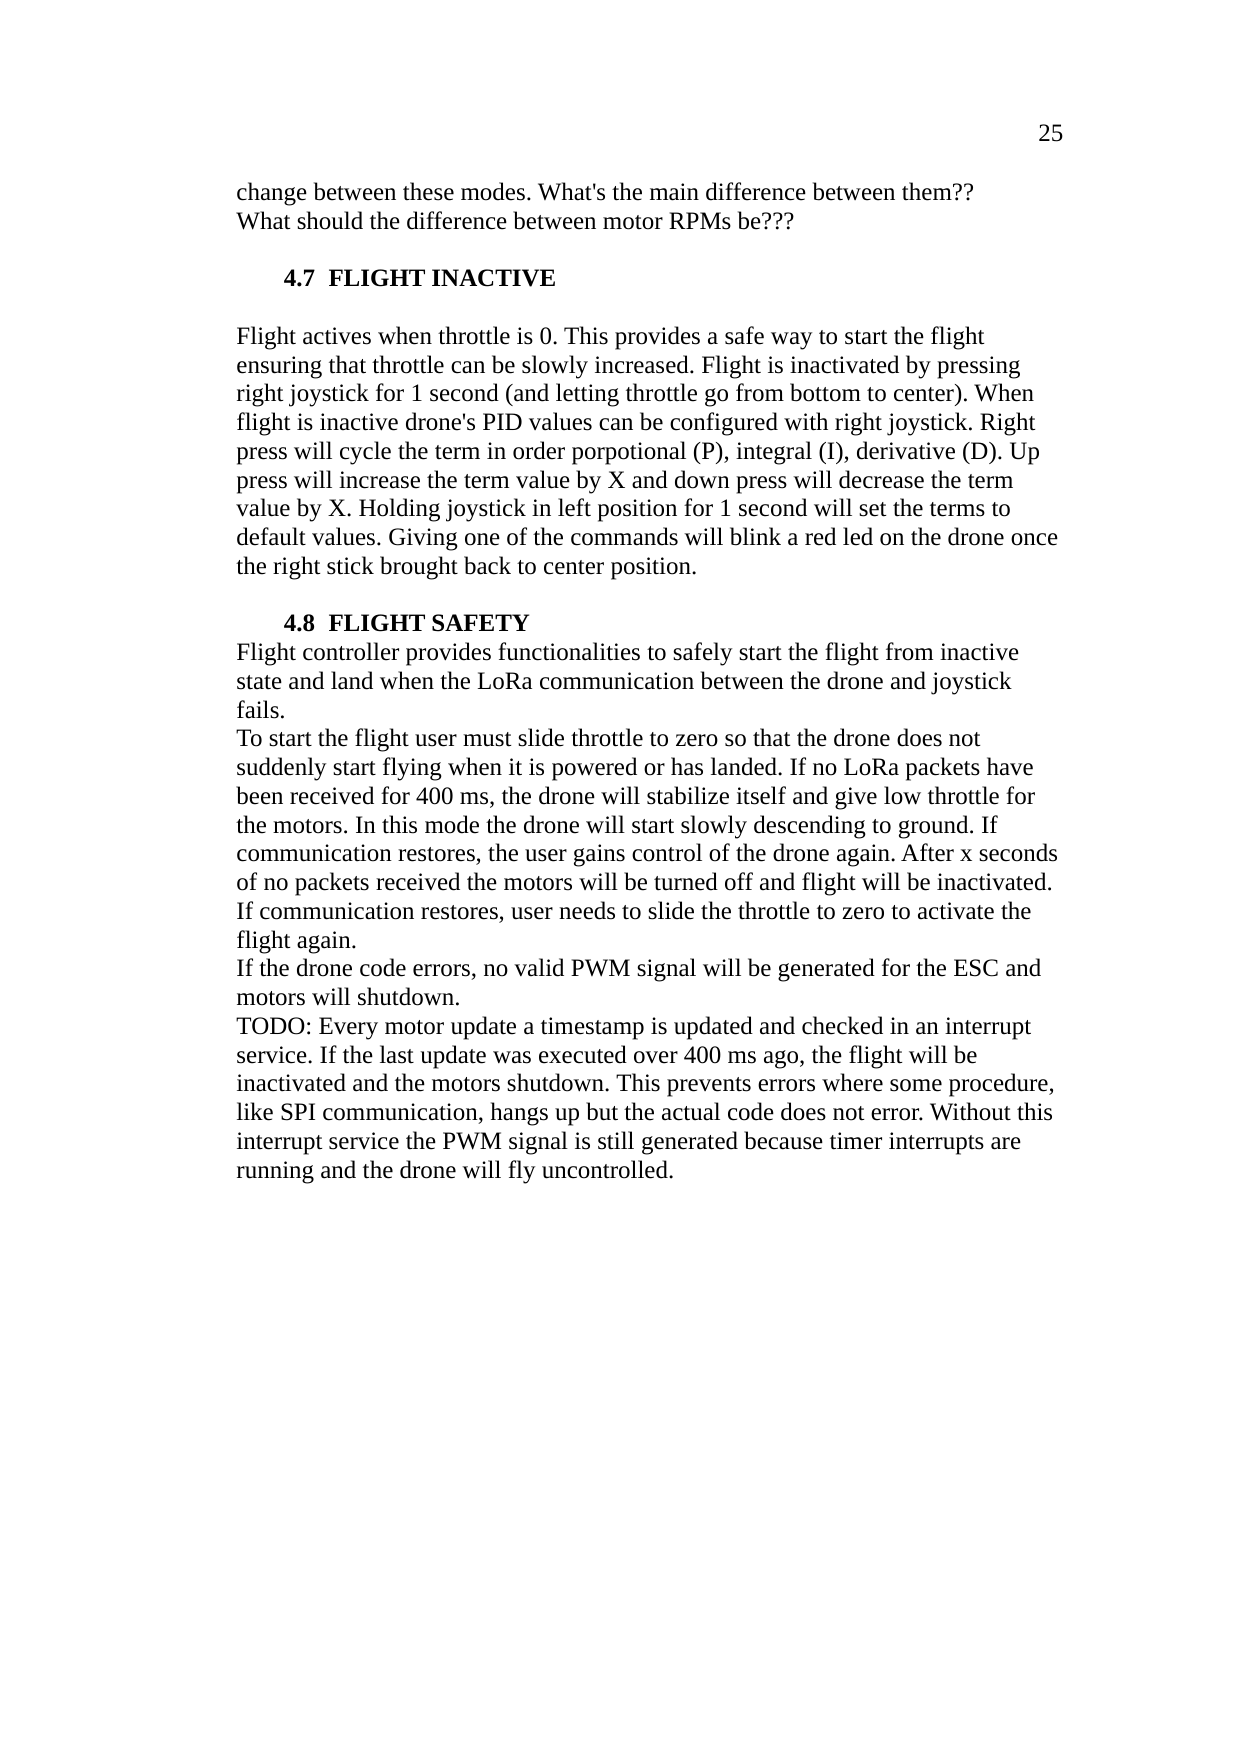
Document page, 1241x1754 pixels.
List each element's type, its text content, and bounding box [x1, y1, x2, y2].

subtitle Flight Safety [283, 608, 1063, 637]
text change between these modes. What's the main difference between them?? [236, 177, 1063, 206]
text Flight actives when throttle is 0. This provides a safe way to start the flight ensuring that throttle can be slowly increased. Flight is inactivated by pressing right joystick for 1 second (and letting throttle go from bottom to center). When flight is inactive drone's PID values can be configured with right joystick. Right press will cycle the term in order porpotional (P), integral (I), derivative (D). Up press will increase the term value by X and down press will decrease the term value by X. Holding joystick in left position for 1 second will set the terms to default values. Giving one of the commands will blink a red led on the drone once the right stick brought back to center position. [236, 321, 1063, 580]
text If the drone code errors, no valid PWM signal will be generated for the ESC and motors will shutdown. [236, 953, 1063, 1011]
subtitle Flight inactive [283, 263, 1063, 292]
text What should the difference between motor RPMs be??? [236, 206, 1063, 235]
text To start the flight user must slide throttle to zero so that the drone does not suddenly start flying when it is powered or has landed. If no LoRa packets have been received for 400 ms, the drone will stabilize itself and give low throttle for the motors. In this mode the drone will start slowly descending to ground. If communication restores, the user gains control of the drone again. After x seconds of no packets received the motors will be turned off and flight will be inactivated. If communication restores, user needs to slide the throttle to zero to activate the flight again. [236, 723, 1063, 953]
text TODO: Every motor update a timestamp is updated and checked in an interrupt service. If the last update was executed over 400 ms ago, the flight will be inactivated and the motors shutdown. This prevents errors where some procedure, like SPI communication, hangs up but the actual code does not error. Without this interrupt service the PWM signal is still generated because timer interrupts are running and the drone will fly uncontrolled. [236, 1011, 1063, 1183]
text Flight controller provides functionalities to safely start the flight from inactive state and land when the LoRa communication between the drone and joystick fails. [236, 637, 1063, 723]
